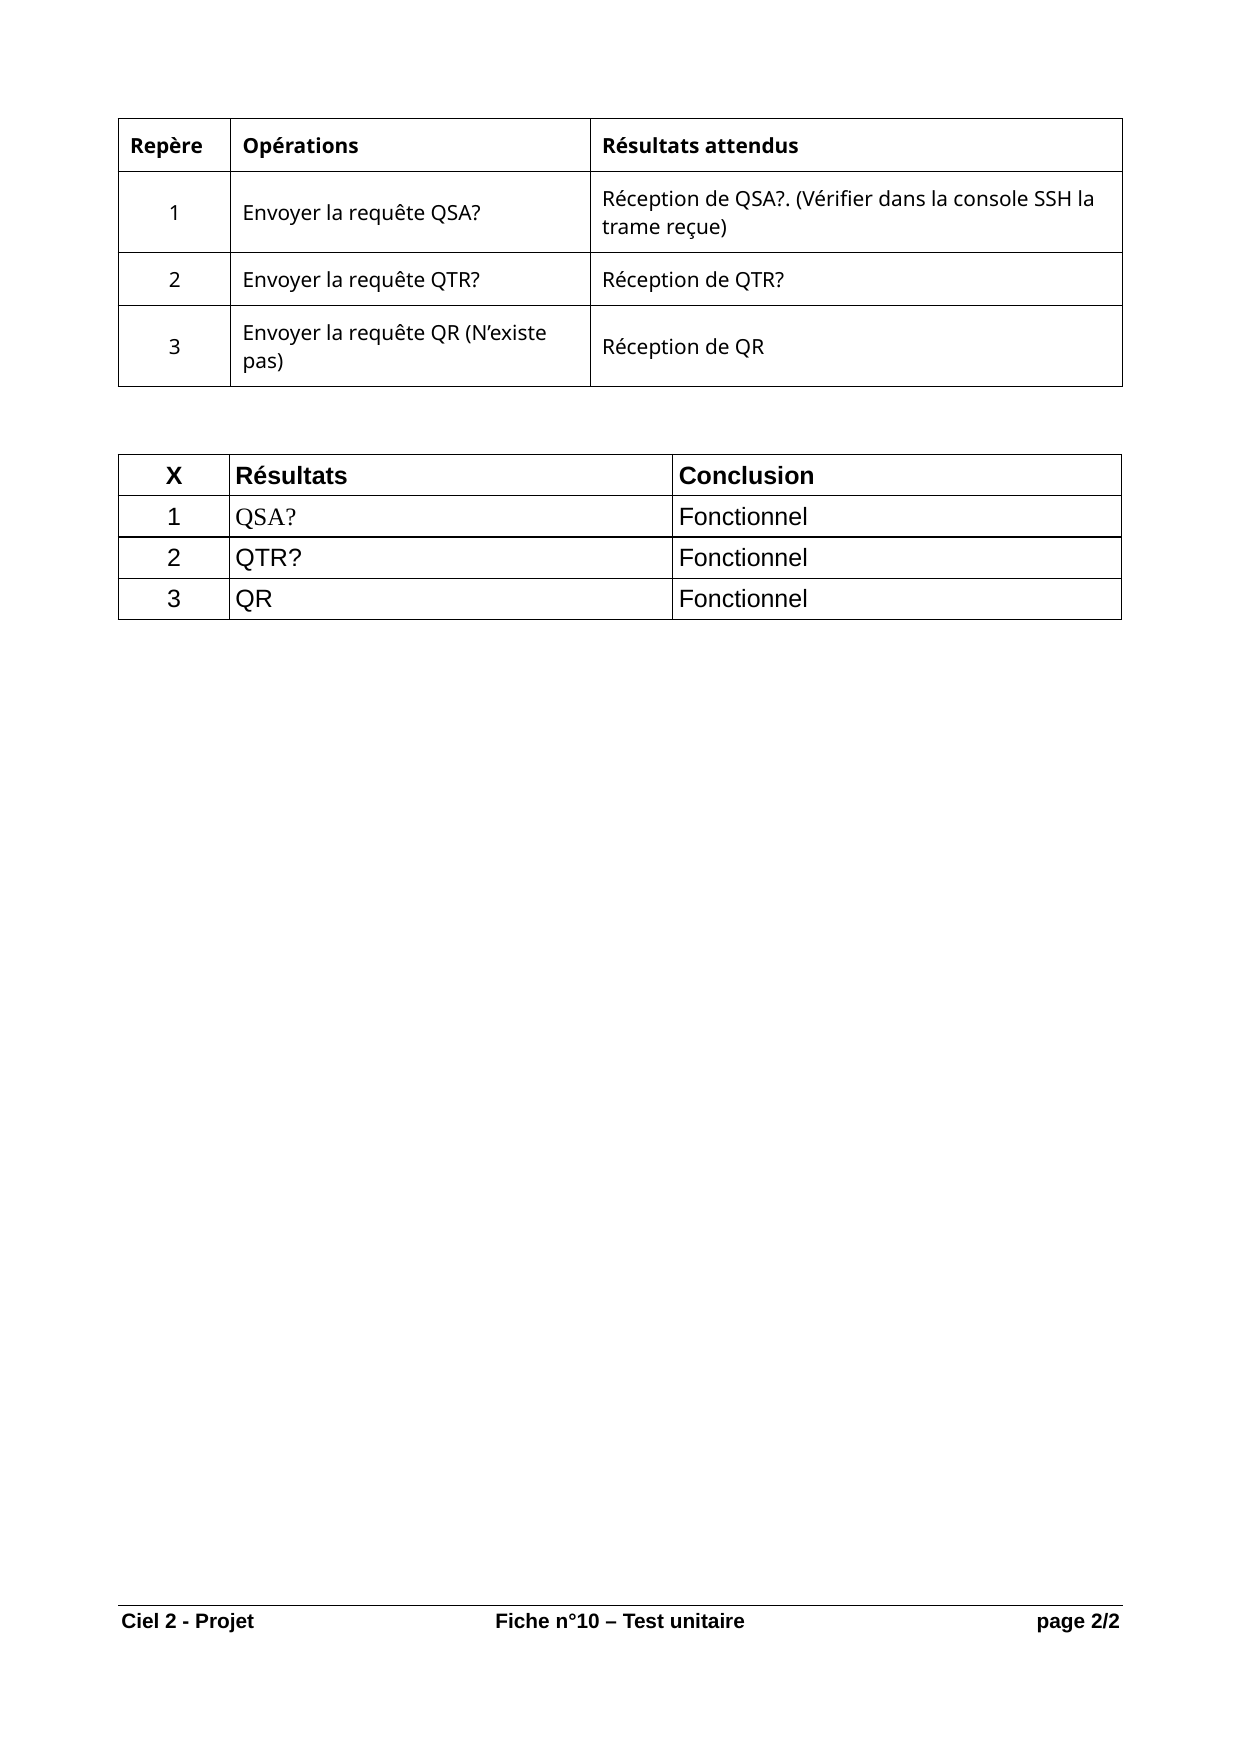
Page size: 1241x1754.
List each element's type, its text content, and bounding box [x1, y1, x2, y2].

table_cell Fonctionnel [673, 496, 1121, 536]
table_header Conclusion [673, 455, 1121, 495]
table_cell 1 [119, 172, 230, 252]
table_cell Réception de QSA?. (Vérifier dans la console SSH la trame reçue) [591, 172, 1122, 252]
table_cell 1 [119, 496, 229, 536]
table_cell Réception de QTR? [591, 253, 1122, 305]
table_cell Opérations [231, 119, 590, 171]
table_cell Envoyer la requête QTR? [231, 253, 590, 305]
table_cell Repère [119, 119, 230, 171]
table_cell Envoyer la requête QSA? [231, 172, 590, 252]
table_cell Envoyer la requête QR (N’existe pas) [231, 306, 590, 386]
table_cell QTR? [230, 538, 672, 578]
table_header Résultats [230, 455, 672, 495]
table_cell 3 [119, 579, 229, 619]
table_cell 3 [119, 306, 230, 386]
table_cell Résultats attendus [591, 119, 1122, 171]
table_cell QSA? [230, 496, 672, 536]
table_cell Fonctionnel [673, 538, 1121, 578]
table_cell QR [230, 579, 672, 619]
table_header X [119, 455, 229, 495]
table_cell 2 [119, 538, 229, 578]
table_cell Fonctionnel [673, 579, 1121, 619]
table_cell Réception de QR [591, 306, 1122, 386]
table_cell 2 [119, 253, 230, 305]
